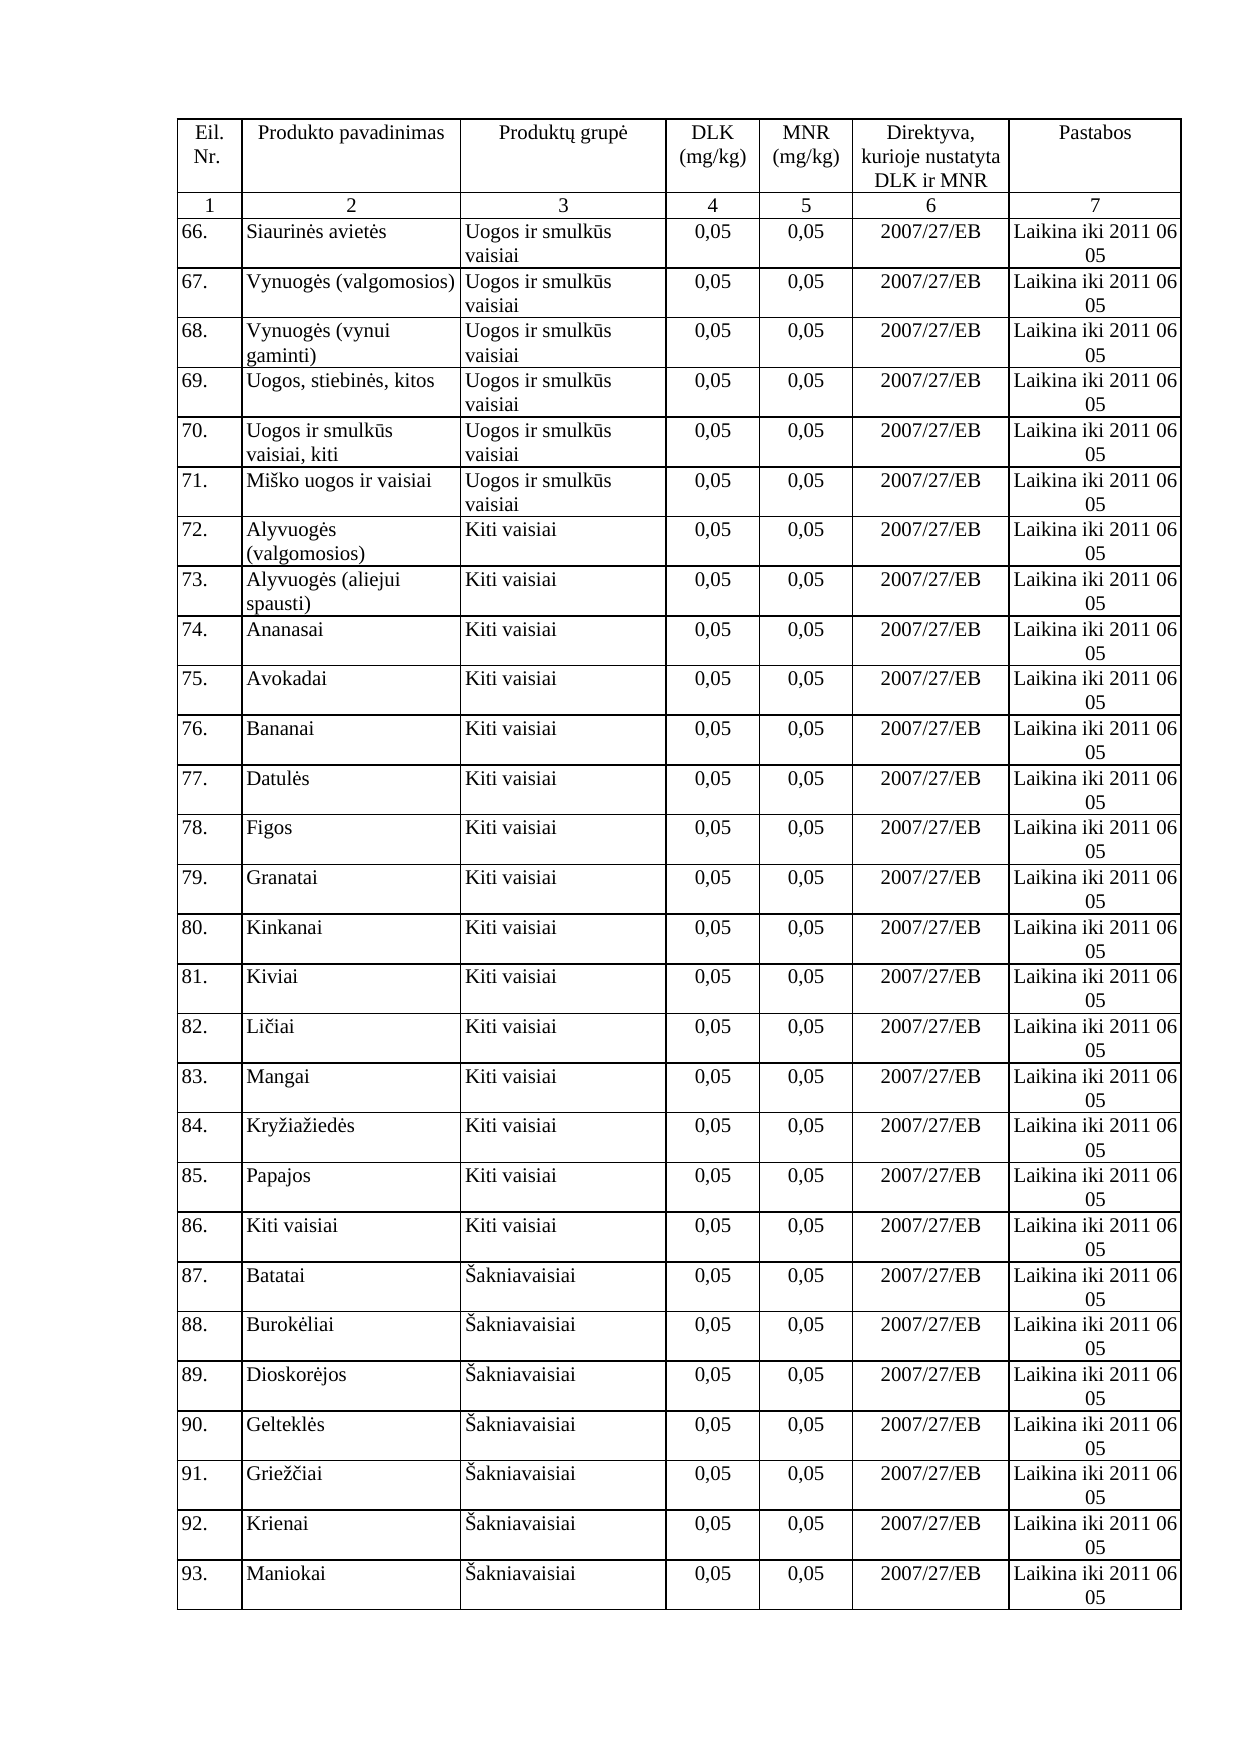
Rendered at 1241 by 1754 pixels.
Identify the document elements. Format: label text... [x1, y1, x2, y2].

table_cell 2007/27/EB [853, 815, 1008, 863]
table_cell 0,05 [760, 666, 852, 714]
table_cell 88. [178, 1312, 241, 1360]
table_cell 0,05 [667, 517, 759, 565]
table_cell 0,05 [667, 815, 759, 863]
table_cell Šakniavaisiai [461, 1362, 665, 1410]
table_cell Bananai [243, 716, 460, 764]
table_cell Šakniavaisiai [461, 1312, 665, 1360]
table_header Produktų grupė [461, 120, 665, 192]
table_cell 81. [178, 965, 241, 1012]
table_cell 2007/27/EB [853, 716, 1008, 764]
table_cell 2007/27/EB [853, 1113, 1008, 1162]
table_cell Kiti vaisiai [461, 1064, 665, 1112]
table_cell 2007/27/EB [853, 468, 1008, 516]
table_cell 89. [178, 1362, 241, 1410]
table_cell Figos [243, 815, 460, 863]
table_cell 6 [853, 193, 857, 217]
table_cell 0,05 [760, 418, 852, 466]
table_cell 2007/27/EB [853, 617, 1008, 665]
table_cell Uogos, stiebinės, kitos [243, 368, 460, 416]
table_cell 82. [178, 1014, 241, 1062]
table_cell 0,05 [760, 269, 852, 317]
table_cell Papajos [243, 1163, 460, 1211]
table_cell 2007/27/EB [853, 1014, 1008, 1062]
table_cell 0,05 [760, 1412, 852, 1460]
table_cell Kinkanai [243, 915, 460, 963]
table_cell Vynuogės (valgomosios) [243, 269, 460, 317]
table_cell 0,05 [760, 915, 852, 963]
table_cell 2007/27/EB [853, 766, 1008, 814]
table_header Pastabos [1010, 120, 1180, 192]
table_cell 0,05 [667, 865, 759, 913]
table_cell 2007/27/EB [853, 269, 1008, 317]
table_cell 68. [178, 318, 241, 367]
table_cell Šakniavaisiai [461, 1412, 665, 1460]
table_cell 0,05 [667, 1412, 759, 1460]
table_cell 79. [178, 865, 241, 913]
table_cell 87. [178, 1263, 241, 1311]
table_cell 76. [178, 716, 241, 764]
table_cell 2007/27/EB [853, 1461, 1008, 1509]
table_cell 0,05 [667, 468, 759, 516]
table_cell 0,05 [760, 965, 852, 1012]
table_cell 70. [178, 418, 241, 466]
table_cell 0,05 [667, 368, 759, 416]
table_cell 0,05 [760, 468, 852, 516]
table_cell 0,05 [667, 1064, 759, 1112]
table_cell 77. [178, 766, 241, 814]
table_cell 2007/27/EB [853, 1511, 1008, 1559]
table_cell 2007/27/EB [853, 368, 1008, 416]
table_cell Šakniavaisiai [461, 1511, 665, 1559]
table_cell Kiti vaisiai [461, 617, 665, 665]
table_cell 2007/27/EB [853, 1064, 1008, 1112]
table_cell 66. [178, 219, 241, 267]
table_cell 2007/27/EB [853, 666, 1008, 714]
table_cell 0,05 [667, 1163, 759, 1211]
table_cell 0,05 [760, 1014, 852, 1062]
table_cell 90. [178, 1412, 241, 1460]
table_cell Kiti vaisiai [461, 1014, 665, 1062]
table_cell Šakniavaisiai [461, 1461, 665, 1509]
table_cell Batatai [243, 1263, 460, 1311]
table_cell 0,05 [667, 1113, 759, 1162]
table_cell 2007/27/EB [853, 318, 1008, 367]
table_cell 0,05 [667, 766, 759, 814]
table_cell 2007/27/EB [853, 517, 1008, 565]
table_header MNR (mg/kg) [760, 120, 852, 192]
table_cell 86. [178, 1213, 241, 1261]
table_cell 93. [178, 1561, 241, 1609]
table_cell Ananasai [243, 617, 460, 665]
table_header DLK (mg/kg) [667, 120, 759, 192]
table_cell 0,05 [667, 318, 759, 367]
table_cell 0,05 [760, 1263, 852, 1311]
table_cell 2007/27/EB [853, 418, 1008, 466]
table_cell Kiti vaisiai [461, 666, 665, 714]
table_cell Šakniavaisiai [461, 1561, 665, 1609]
table_cell Griežčiai [243, 1461, 460, 1509]
table_cell Šakniavaisiai [461, 1263, 665, 1311]
table_cell Kiti vaisiai [461, 517, 665, 565]
table_cell 0,05 [667, 1263, 759, 1311]
table_cell 0,05 [667, 965, 759, 1012]
table_cell 0,05 [667, 1461, 759, 1509]
table_cell 2007/27/EB [853, 1163, 1008, 1211]
table_cell 0,05 [667, 617, 759, 665]
table_cell Kryžiažiedės [243, 1113, 460, 1162]
table_cell 67. [178, 269, 241, 317]
table_cell Ličiai [243, 1014, 460, 1062]
table_cell 0,05 [760, 1461, 852, 1509]
table_cell 2007/27/EB [853, 1362, 1008, 1410]
table_cell 0,05 [760, 1064, 852, 1112]
table_cell Krienai [243, 1511, 460, 1559]
table_cell 0,05 [760, 766, 852, 814]
table_cell 0,05 [760, 517, 852, 565]
table_cell 75. [178, 666, 241, 714]
table_cell 3 [461, 193, 465, 217]
table_cell 85. [178, 1163, 241, 1211]
table_cell 0,05 [760, 1312, 852, 1360]
table_cell 0,05 [760, 1511, 852, 1559]
table_cell Kiti vaisiai [461, 1213, 665, 1261]
table_cell Granatai [243, 865, 460, 913]
table_cell 4 [755, 193, 759, 217]
table_cell 2007/27/EB [853, 865, 1008, 913]
table_header Produkto pavadinimas [243, 120, 460, 192]
table_cell 0,05 [667, 418, 759, 466]
table_cell 5 [848, 193, 852, 217]
table_cell 0,05 [760, 1561, 852, 1609]
table_cell Dioskorėjos [243, 1362, 460, 1410]
table_cell 69. [178, 368, 241, 416]
table_cell 0,05 [760, 1113, 852, 1162]
table_cell 0,05 [760, 567, 852, 615]
table_cell 2 [456, 193, 460, 217]
table_cell 0,05 [667, 567, 759, 615]
table_cell Avokadai [243, 666, 460, 714]
table_cell 2007/27/EB [853, 1412, 1008, 1460]
table_cell Kiti vaisiai [461, 815, 665, 863]
table_cell Burokėliai [243, 1312, 460, 1360]
table_cell 0,05 [760, 617, 852, 665]
table_cell 78. [178, 815, 241, 863]
table_cell 72. [178, 517, 241, 565]
table_cell 0,05 [667, 915, 759, 963]
table_cell 0,05 [760, 865, 852, 913]
table_cell 92. [178, 1511, 241, 1559]
table_cell 0,05 [760, 318, 852, 367]
table_cell 0,05 [667, 666, 759, 714]
table_cell 2007/27/EB [853, 567, 1008, 615]
table_cell 0,05 [667, 1312, 759, 1360]
table_cell Kiviai [243, 965, 460, 1012]
table_cell 2007/27/EB [853, 1561, 1008, 1609]
table_cell 2007/27/EB [853, 965, 1008, 1012]
table_cell Siaurinės avietės [243, 219, 460, 267]
table_cell 71. [178, 468, 241, 516]
table_cell 74. [178, 617, 241, 665]
table_cell Kiti vaisiai [461, 915, 665, 963]
table_cell 2007/27/EB [853, 1312, 1008, 1360]
table_cell Kiti vaisiai [461, 716, 665, 764]
table_cell Miško uogos ir vaisiai [243, 468, 460, 516]
table_cell Kiti vaisiai [461, 965, 665, 1012]
table_cell 0,05 [760, 219, 852, 267]
table_cell 0,05 [667, 1511, 759, 1559]
table_cell 2007/27/EB [853, 1263, 1008, 1311]
table_cell 0,05 [667, 1561, 759, 1609]
table_cell 2007/27/EB [853, 915, 1008, 963]
table_cell 84. [178, 1113, 241, 1162]
table_cell 73. [178, 567, 241, 615]
table_cell 0,05 [667, 269, 759, 317]
table_cell 0,05 [667, 716, 759, 764]
table_cell Kiti vaisiai [461, 766, 665, 814]
table_cell 0,05 [760, 716, 852, 764]
table_cell 2007/27/EB [853, 1213, 1008, 1261]
table_cell 0,05 [667, 219, 759, 267]
table_cell Datulės [243, 766, 460, 814]
table_cell 83. [178, 1064, 241, 1112]
table_cell 80. [178, 915, 241, 963]
table_cell 0,05 [760, 368, 852, 416]
table_cell 2007/27/EB [853, 219, 1008, 267]
table_cell Mangai [243, 1064, 460, 1112]
table_cell 0,05 [760, 815, 852, 863]
table_cell 0,05 [760, 1362, 852, 1410]
table_cell 0,05 [667, 1014, 759, 1062]
table_cell 0,05 [760, 1163, 852, 1211]
table_cell 0,05 [760, 1213, 852, 1261]
table_cell 0,05 [667, 1213, 759, 1261]
table_cell Kiti vaisiai [461, 865, 665, 913]
table_cell Maniokai [243, 1561, 460, 1609]
table_cell Gelteklės [243, 1412, 460, 1460]
table_cell 0,05 [667, 1362, 759, 1410]
table_cell 91. [178, 1461, 241, 1509]
table_header Eil. Nr. [178, 120, 241, 192]
table_cell Kiti vaisiai [461, 1113, 665, 1162]
table_cell Kiti vaisiai [461, 567, 665, 615]
table_cell Kiti vaisiai [461, 1163, 665, 1211]
table_cell Kiti vaisiai [243, 1213, 460, 1261]
